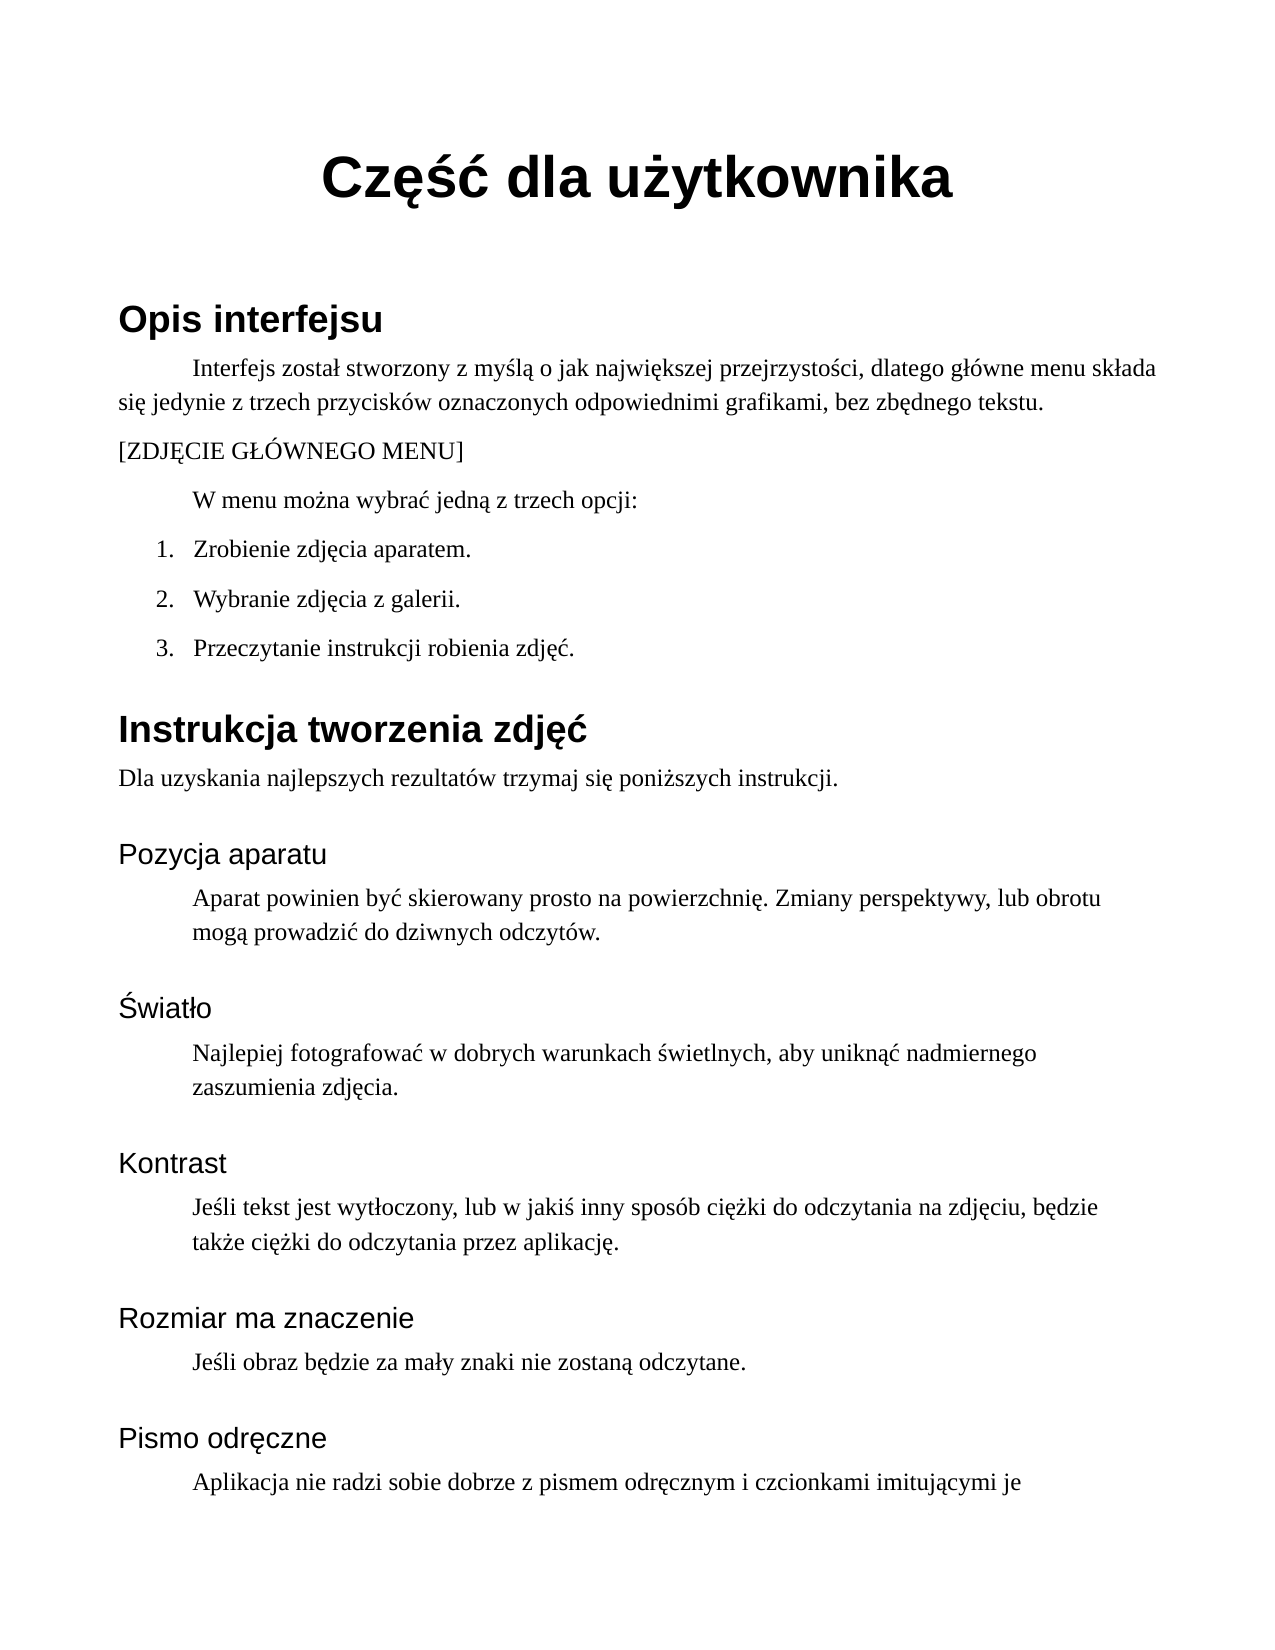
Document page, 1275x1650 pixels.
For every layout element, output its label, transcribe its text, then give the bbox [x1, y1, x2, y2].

text Aparat powinien być skierowany prosto na powierzchnię. Zmiany perspektywy, lub obrotu mogą prowadzić do dziwnych odczytów. [118, 883, 1157, 946]
list Zrobienie zdjęcia aparatem. [156, 534, 1157, 563]
subtitle Pismo odręczne [118, 1421, 1157, 1454]
subtitle Kontrast [118, 1146, 1157, 1180]
text Dla uzyskania najlepszych rezultatów trzymaj się poniższych instrukcji. [118, 763, 1157, 792]
text W menu można wybrać jedną z trzech opcji: [118, 486, 1157, 514]
subtitle Instrukcja tworzenia zdjęć [118, 707, 1157, 750]
text Aplikacja nie radzi sobie dobrze z pismem odręcznym i czcionkami imitującymi je [118, 1467, 1157, 1496]
text Jeśli tekst jest wytłoczony, lub w jakiś inny sposób ciężki do odczytania na zdjęciu, będzie także ciężki do odczytania przez aplikację. [118, 1192, 1157, 1255]
subtitle Pozycja aparatu [118, 837, 1157, 871]
text Jeśli obraz będzie za mały znaki nie zostaną odczytane. [118, 1347, 1157, 1376]
text Interfejs został stworzony z myślą o jak największej przejrzystości, dlatego główne menu składa się jedynie z trzech przycisków oznaczonych odpowiednimi grafikami, bez zbędnego tekstu. [118, 353, 1157, 416]
list Wybranie zdjęcia z galerii. [156, 584, 1157, 612]
text [ZDJĘCIE GŁÓWNEGO MENU] [118, 436, 1157, 465]
subtitle Opis interfejsu [118, 297, 1157, 340]
title Część dla użytkownika [118, 143, 1157, 210]
subtitle Światło [118, 992, 1157, 1025]
list Przeczytanie instrukcji robienia zdjęć. [156, 633, 1157, 661]
subtitle Rozmiar ma znaczenie [118, 1301, 1157, 1334]
text Najlepiej fotografować w dobrych warunkach świetlnych, aby uniknąć nadmiernego zaszumienia zdjęcia. [118, 1038, 1157, 1101]
